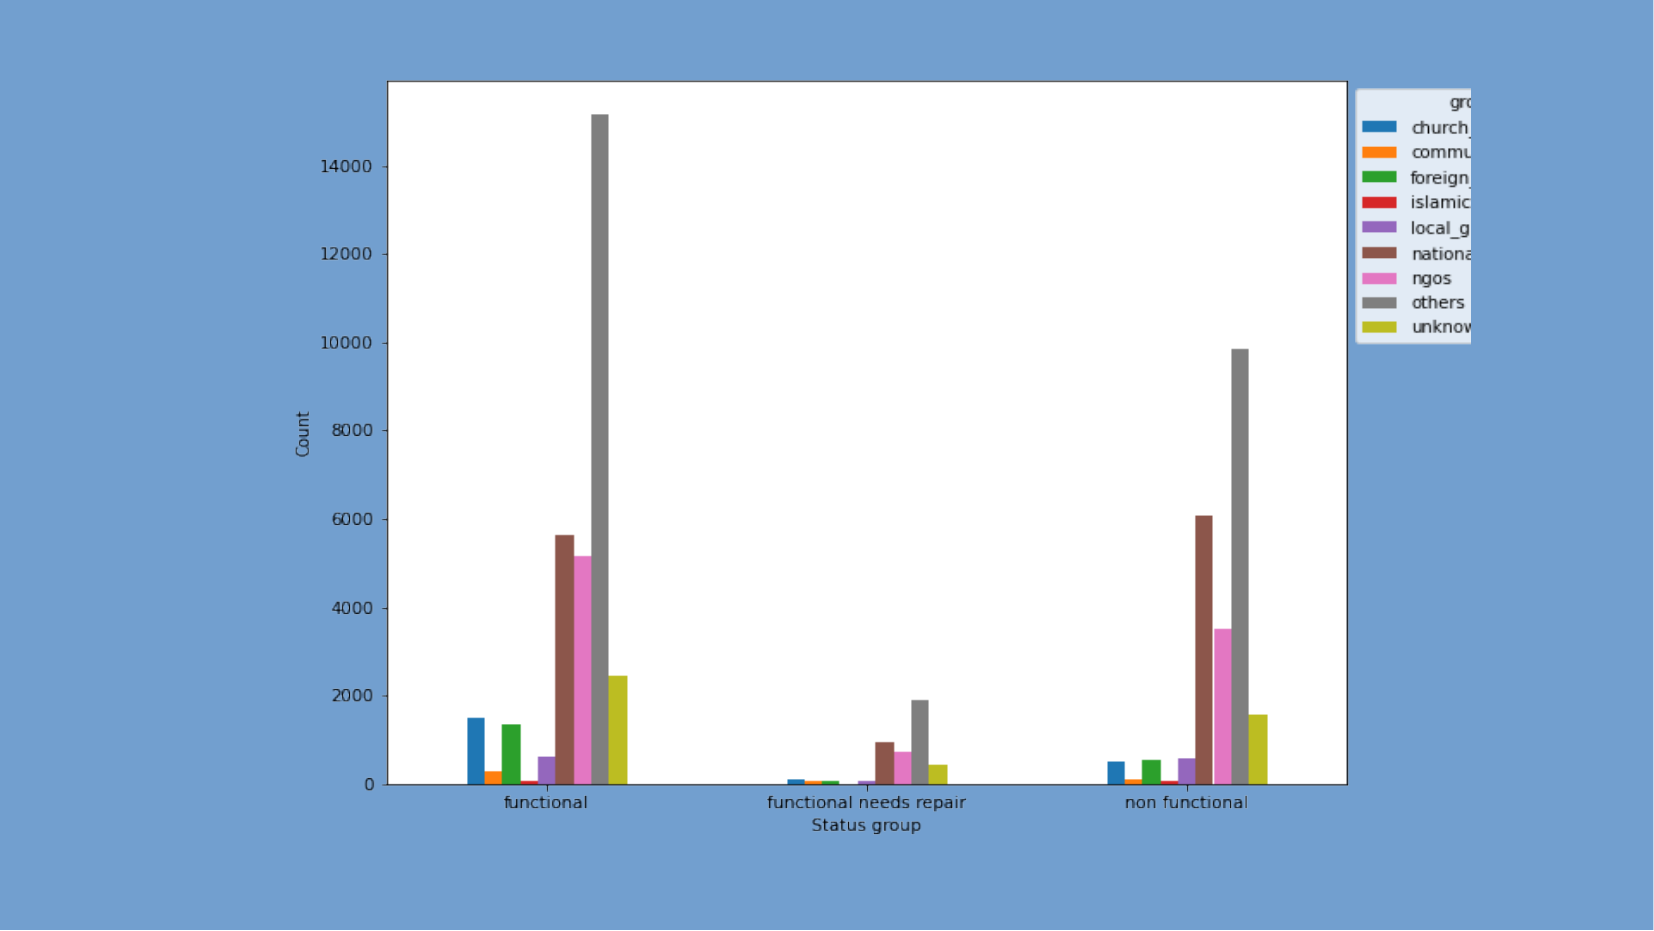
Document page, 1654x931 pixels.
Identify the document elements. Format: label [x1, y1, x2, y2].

picture [232, 0, 1471, 901]
